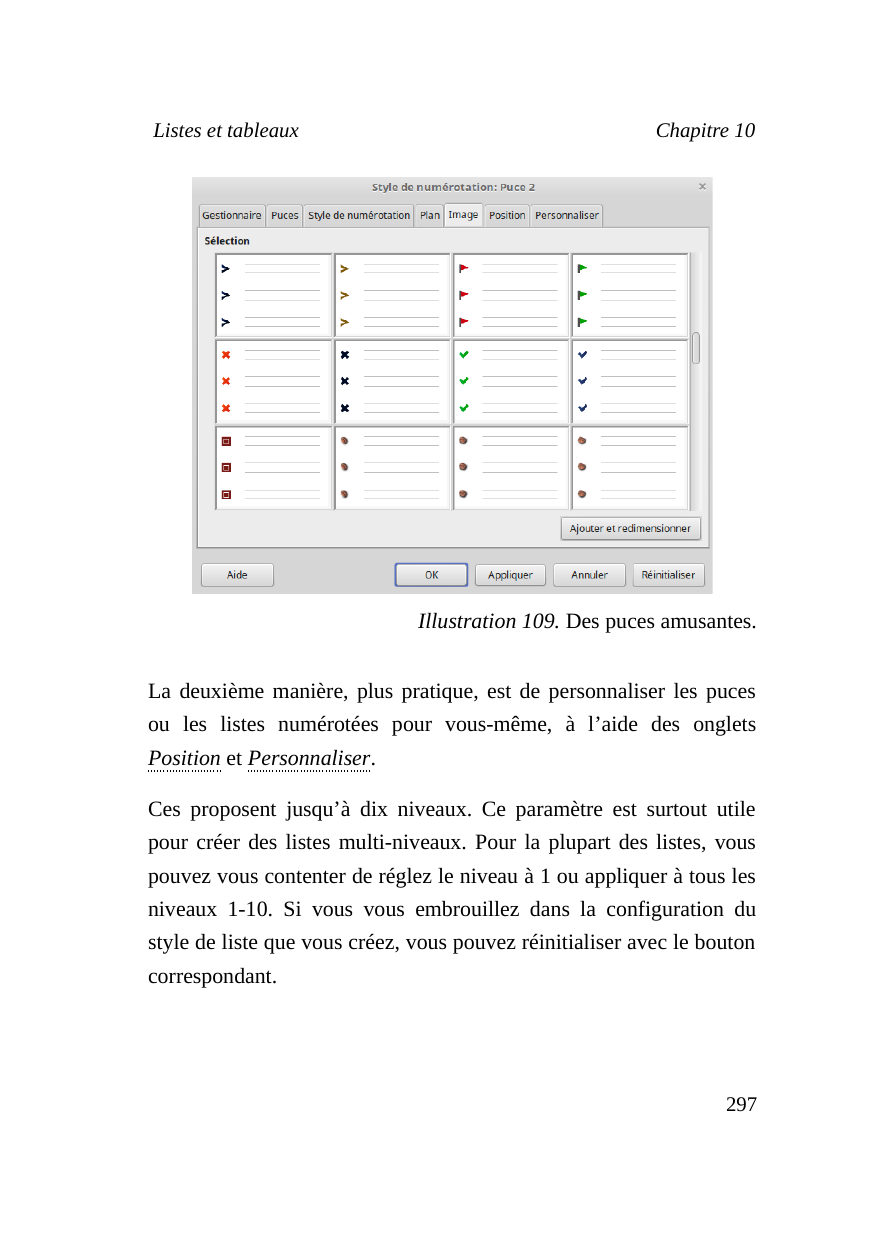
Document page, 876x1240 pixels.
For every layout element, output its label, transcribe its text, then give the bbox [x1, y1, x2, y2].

text La deuxième manière, plus pratique, est de personnaliser les puces ou les listes numérotées pour vous-même, à l’aide des onglets Position et Personnaliser. [148, 672, 757, 772]
subtitle Des puces amusantes. [148, 608, 757, 634]
picture [192, 177, 713, 594]
text Ces proposent jusqu’à dix niveaux. Ce paramètre est surtout utile pour créer des listes multi-niveaux. Pour la plupart des listes, vous pouvez vous contenter de réglez le niveau à 1 ou appliquer à tous les niveaux 1-10. Si vous vous embrouillez dans la configuration du style de liste que vous créez, vous pouvez réinitialiser avec le bouton correspondant. [148, 790, 757, 990]
